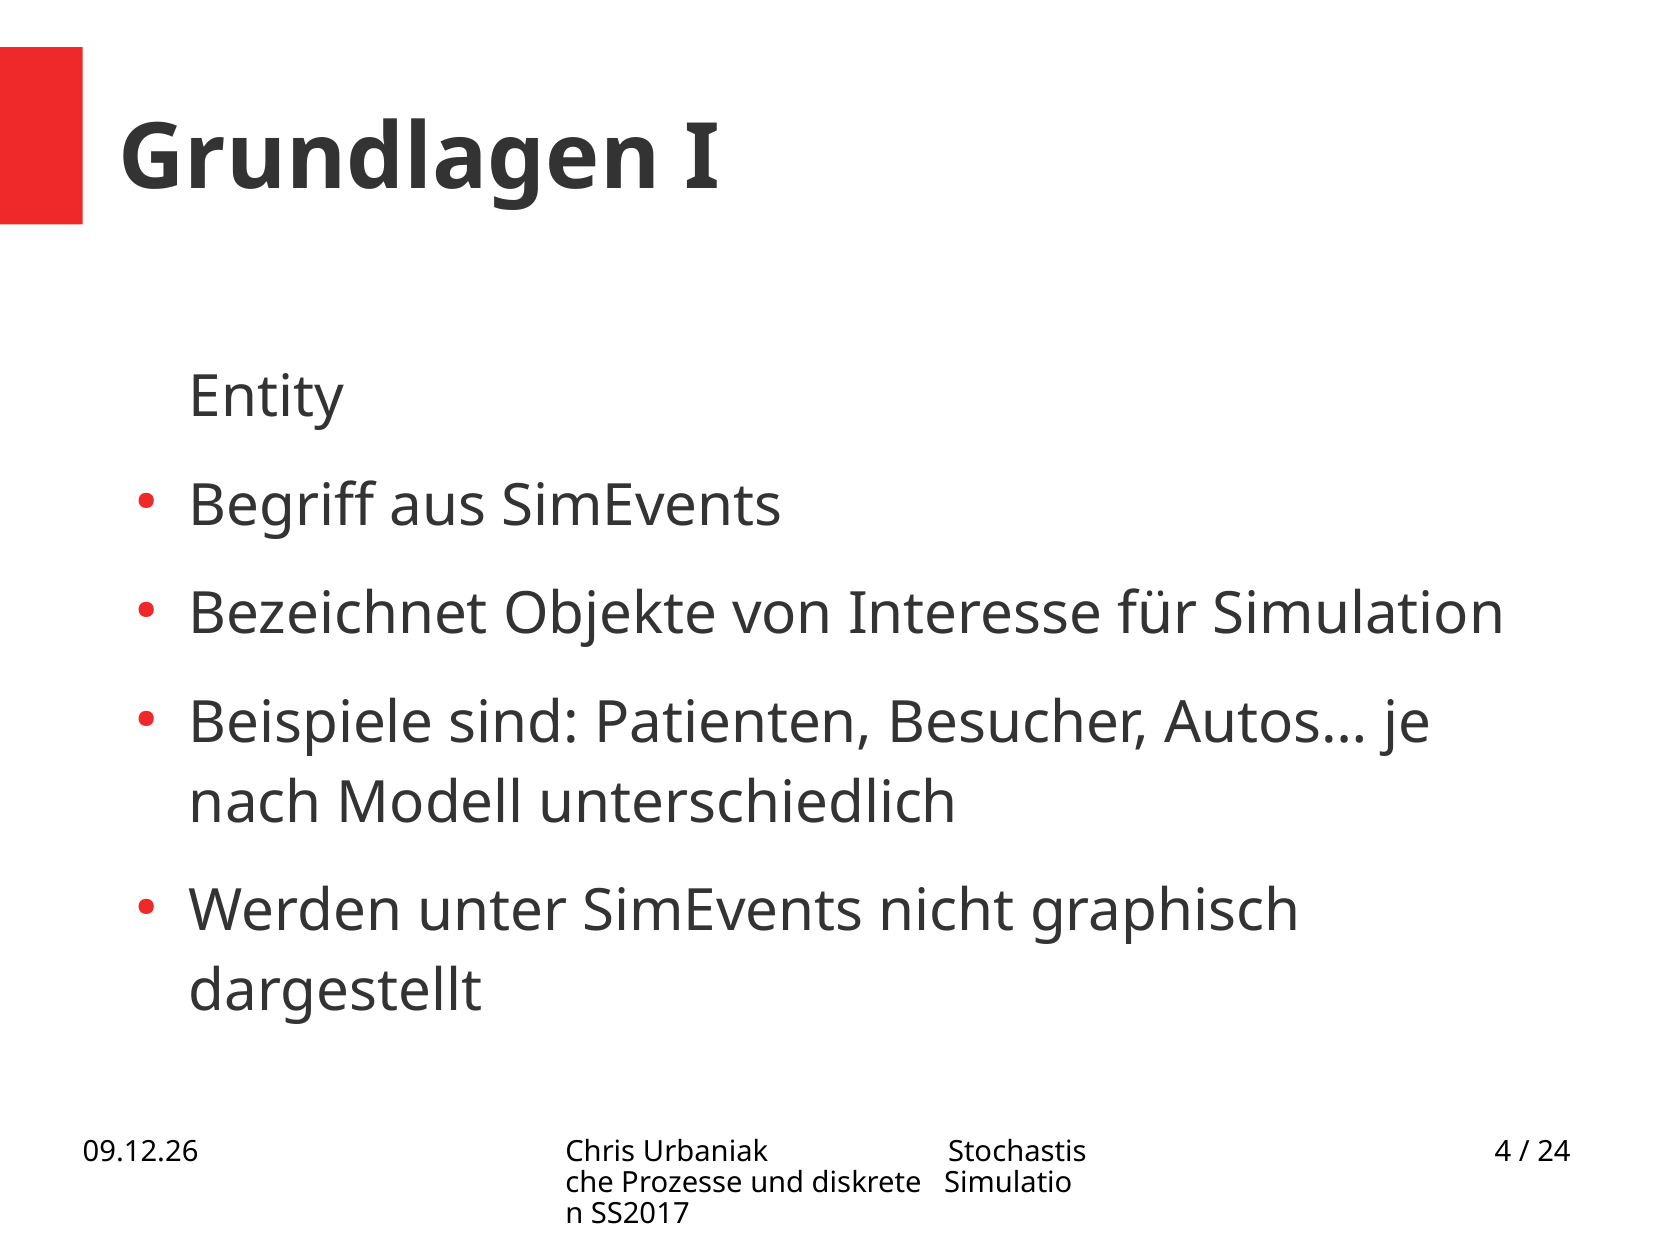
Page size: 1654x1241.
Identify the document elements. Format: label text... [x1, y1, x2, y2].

list Entity Begriff aus SimEvents Bezeichnet Objekte von Interesse für Simulation Beispiele sind: Patienten, Besucher, Autos… je nach Modell unterschiedlich Werden unter SimEvents nicht graphisch dargestellt [118, 354, 1536, 1074]
title Grundlagen I [118, 49, 1571, 257]
